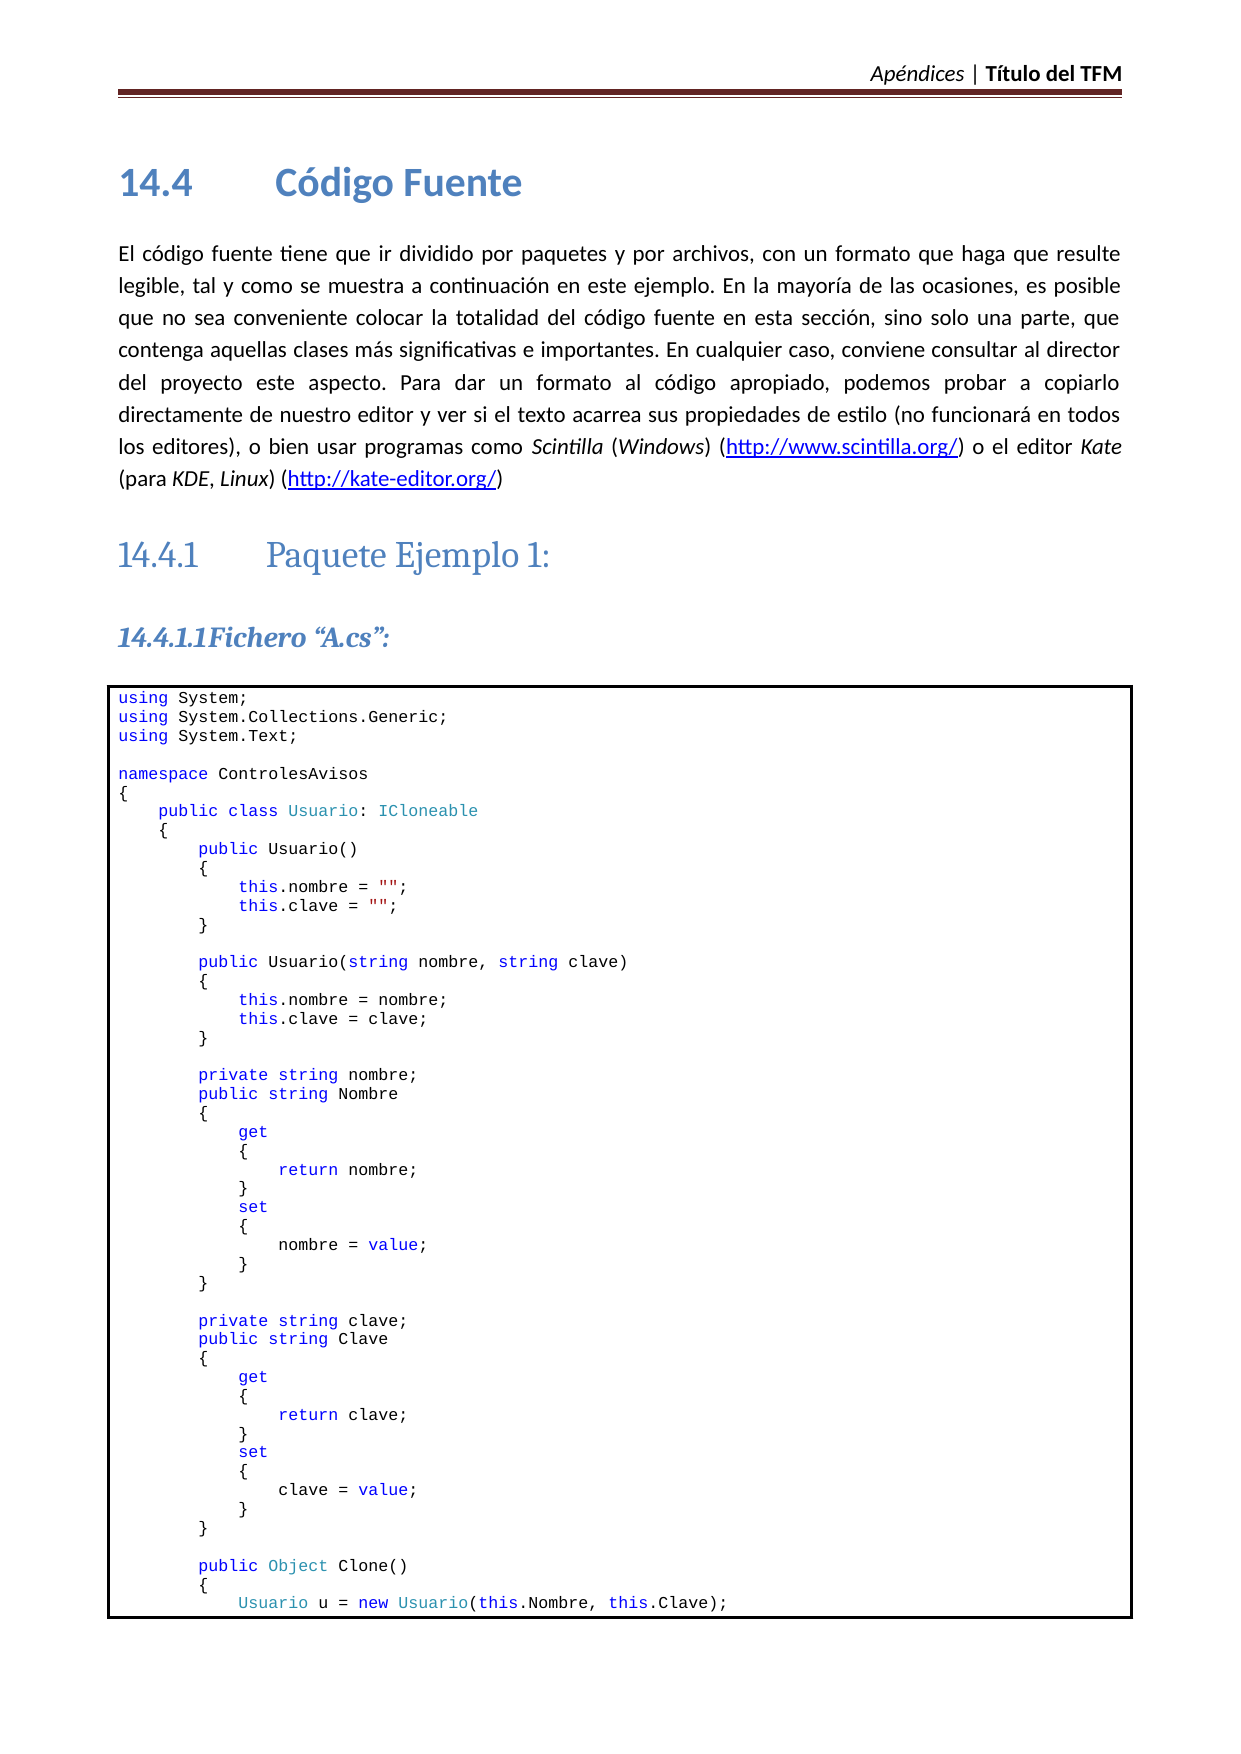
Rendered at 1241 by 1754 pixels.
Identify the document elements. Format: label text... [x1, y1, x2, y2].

text using System.Text; [118, 728, 1122, 746]
text { [118, 1350, 1122, 1369]
text { [118, 1463, 1122, 1482]
text { [118, 1105, 1122, 1123]
text { [118, 859, 1122, 878]
text public class Usuario: ICloneable [118, 803, 1122, 822]
text private string clave; [118, 1312, 1122, 1331]
text using System.Collections.Generic; [118, 709, 1122, 728]
text } [118, 1501, 1122, 1519]
text } [118, 916, 1122, 935]
text } [118, 1274, 1122, 1293]
text { [118, 822, 1122, 841]
text } [118, 1256, 1122, 1274]
text return clave; [118, 1406, 1122, 1425]
text public string Clave [118, 1331, 1122, 1350]
text { [118, 1142, 1122, 1161]
subtitle Código Fuente [118, 156, 1122, 206]
text using System; [110, 688, 1130, 709]
text this.nombre = nombre; [118, 992, 1122, 1010]
text clave = value; [118, 1482, 1122, 1501]
text Usuario u = new Usuario(this.Nombre, this.Clave); [110, 1590, 1130, 1616]
text set [118, 1199, 1122, 1218]
text { [118, 1387, 1122, 1406]
subtitle Paquete Ejemplo 1: [118, 534, 1122, 577]
text } [118, 1180, 1122, 1199]
text this.clave = clave; [118, 1010, 1122, 1029]
text { [118, 973, 1122, 992]
text { [118, 1576, 1122, 1590]
text { [118, 784, 1122, 803]
text return nombre; [118, 1161, 1122, 1180]
text set [118, 1444, 1122, 1463]
text } [118, 1425, 1122, 1444]
text public Usuario(string nombre, string clave) [118, 954, 1122, 973]
text public Usuario() [118, 841, 1122, 859]
text } [118, 1029, 1122, 1048]
text } [118, 1519, 1122, 1538]
text { [118, 1218, 1122, 1237]
text El código fuente tiene que ir dividido por paquetes y por archivos, con un formato que haga que resulte legible, tal y como se muestra a continuación en este ejemplo. En la mayoría de las ocasiones, es posible que no sea conveniente colocar la totalidad del código fuente en esta sección, sino solo una parte, que contenga aquellas clases más significativas e importantes. En cualquier caso, conviene consultar al director del proyecto este aspecto. Para dar un formato al código apropiado, podemos probar a copiarlo directamente de nuestro editor y ver si el texto acarrea sus propiedades de estilo (no funcionará en todos los editores), o bien usar programas como Scintilla (Windows) (http://www.scintilla.org/) o el editor Kate (para KDE, Linux) (http://kate-editor.org/) [118, 239, 1122, 492]
text public string Nombre [118, 1086, 1122, 1105]
text namespace ControlesAvisos [118, 765, 1122, 784]
text get [118, 1123, 1122, 1142]
text get [118, 1369, 1122, 1387]
text nombre = value; [118, 1237, 1122, 1256]
text this.nombre = ""; [118, 878, 1122, 897]
text public Object Clone() [118, 1557, 1122, 1576]
text private string nombre; [118, 1067, 1122, 1086]
subtitle Fichero “A.cs”: [118, 621, 1122, 655]
text this.clave = ""; [118, 897, 1122, 916]
